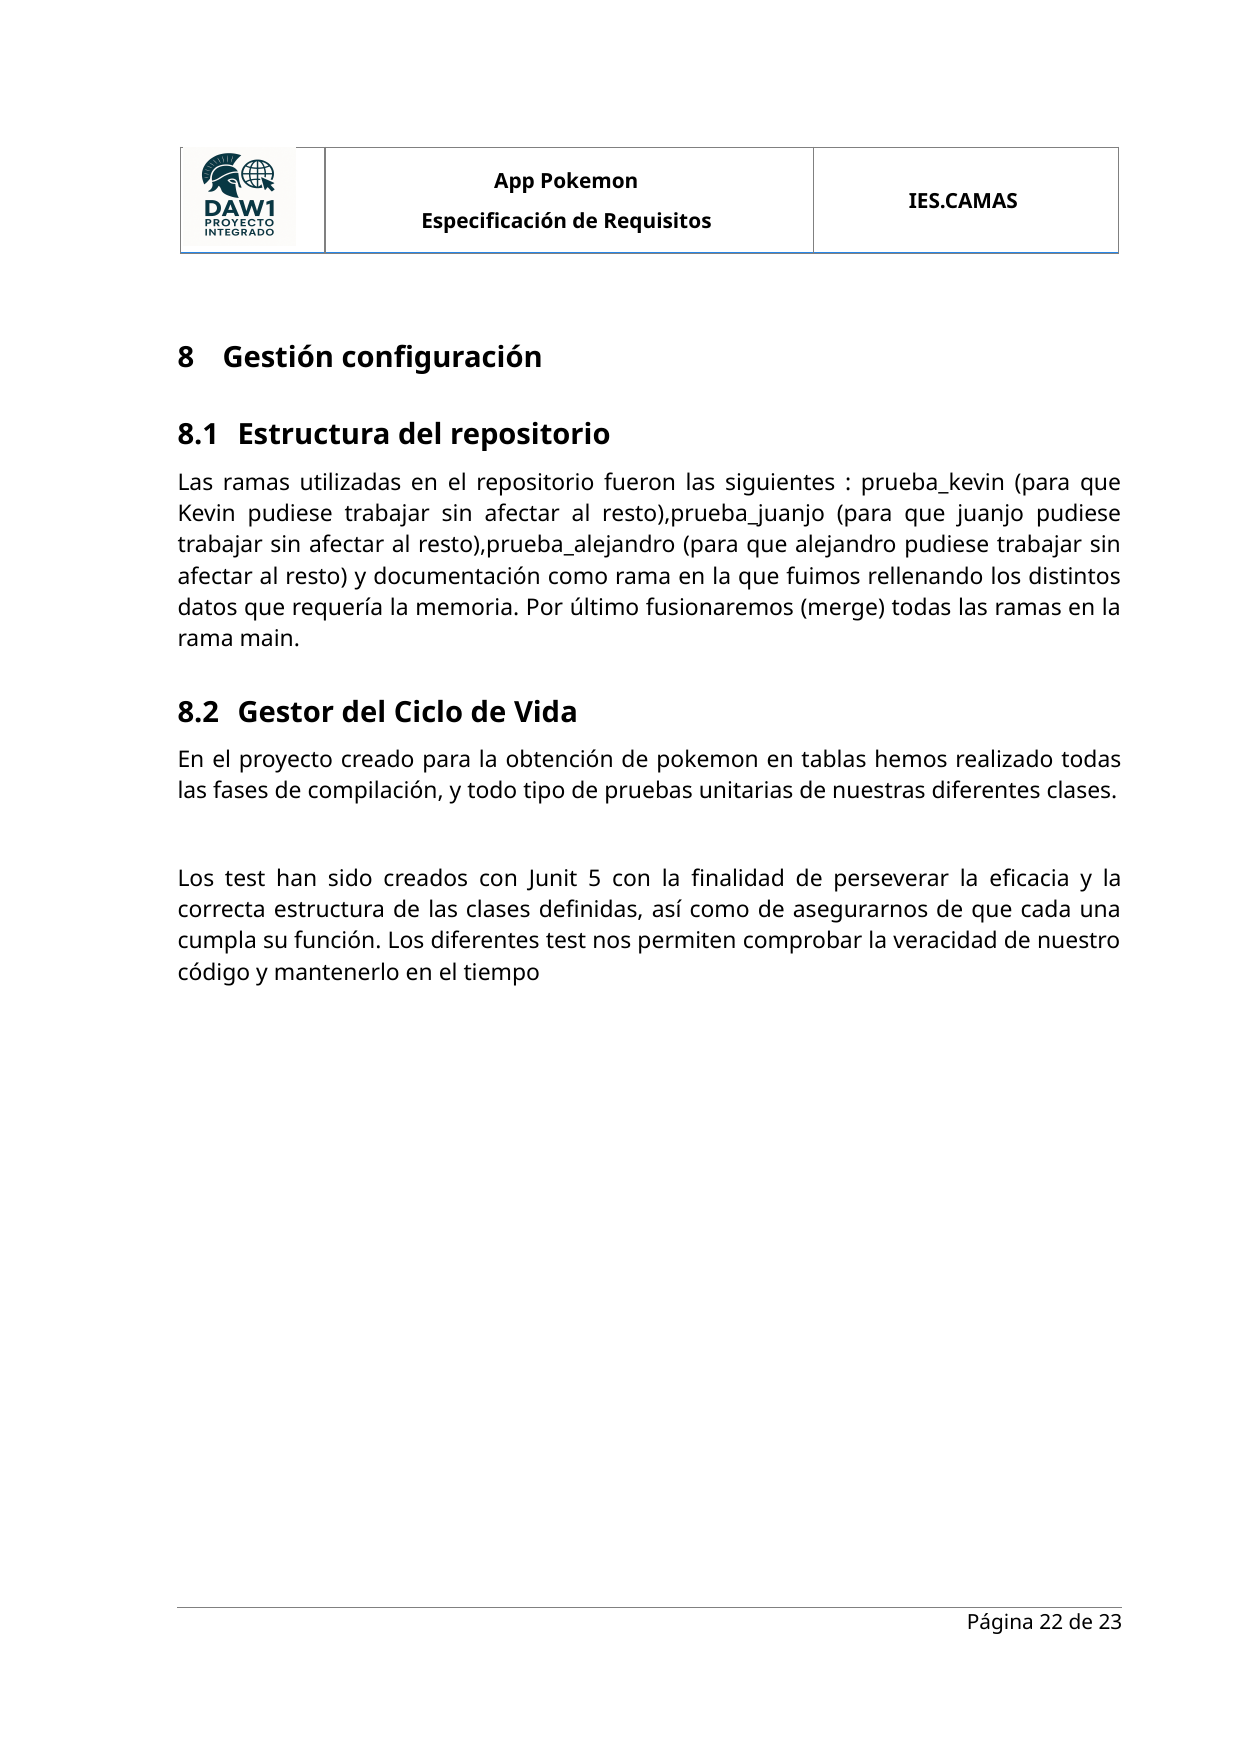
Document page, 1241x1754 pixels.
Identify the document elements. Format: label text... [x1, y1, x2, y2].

text Los test han sido creados con Junit 5 con la finalidad de perseverar la eficacia y la correcta estructura de las clases definidas, así como de asegurarnos de que cada una cumpla su función. Los diferentes test nos permiten comprobar la veracidad de nuestro código y mantenerlo en el tiempo [177, 862, 1122, 987]
subtitle Gestión configuración [177, 336, 1122, 376]
subtitle Estructura del repositorio [177, 414, 1122, 453]
subtitle Gestor del Ciclo de Vida [177, 691, 1122, 731]
text Las ramas utilizadas en el repositorio fueron las siguientes : prueba_kevin (para que Kevin pudiese trabajar sin afectar al resto),prueba_juanjo (para que juanjo pudiese trabajar sin afectar al resto),prueba_alejandro (para que alejandro pudiese trabajar sin afectar al resto) y documentación como rama en la que fuimos rellenando los distintos datos que requería la memoria. Por último fusionaremos (merge) todas las ramas en la rama main. [177, 466, 1122, 653]
picture [183, 147, 296, 246]
text En el proyecto creado para la obtención de pokemon en tablas hemos realizado todas las fases de compilación, y todo tipo de pruebas unitarias de nuestras diferentes clases. [177, 743, 1122, 806]
